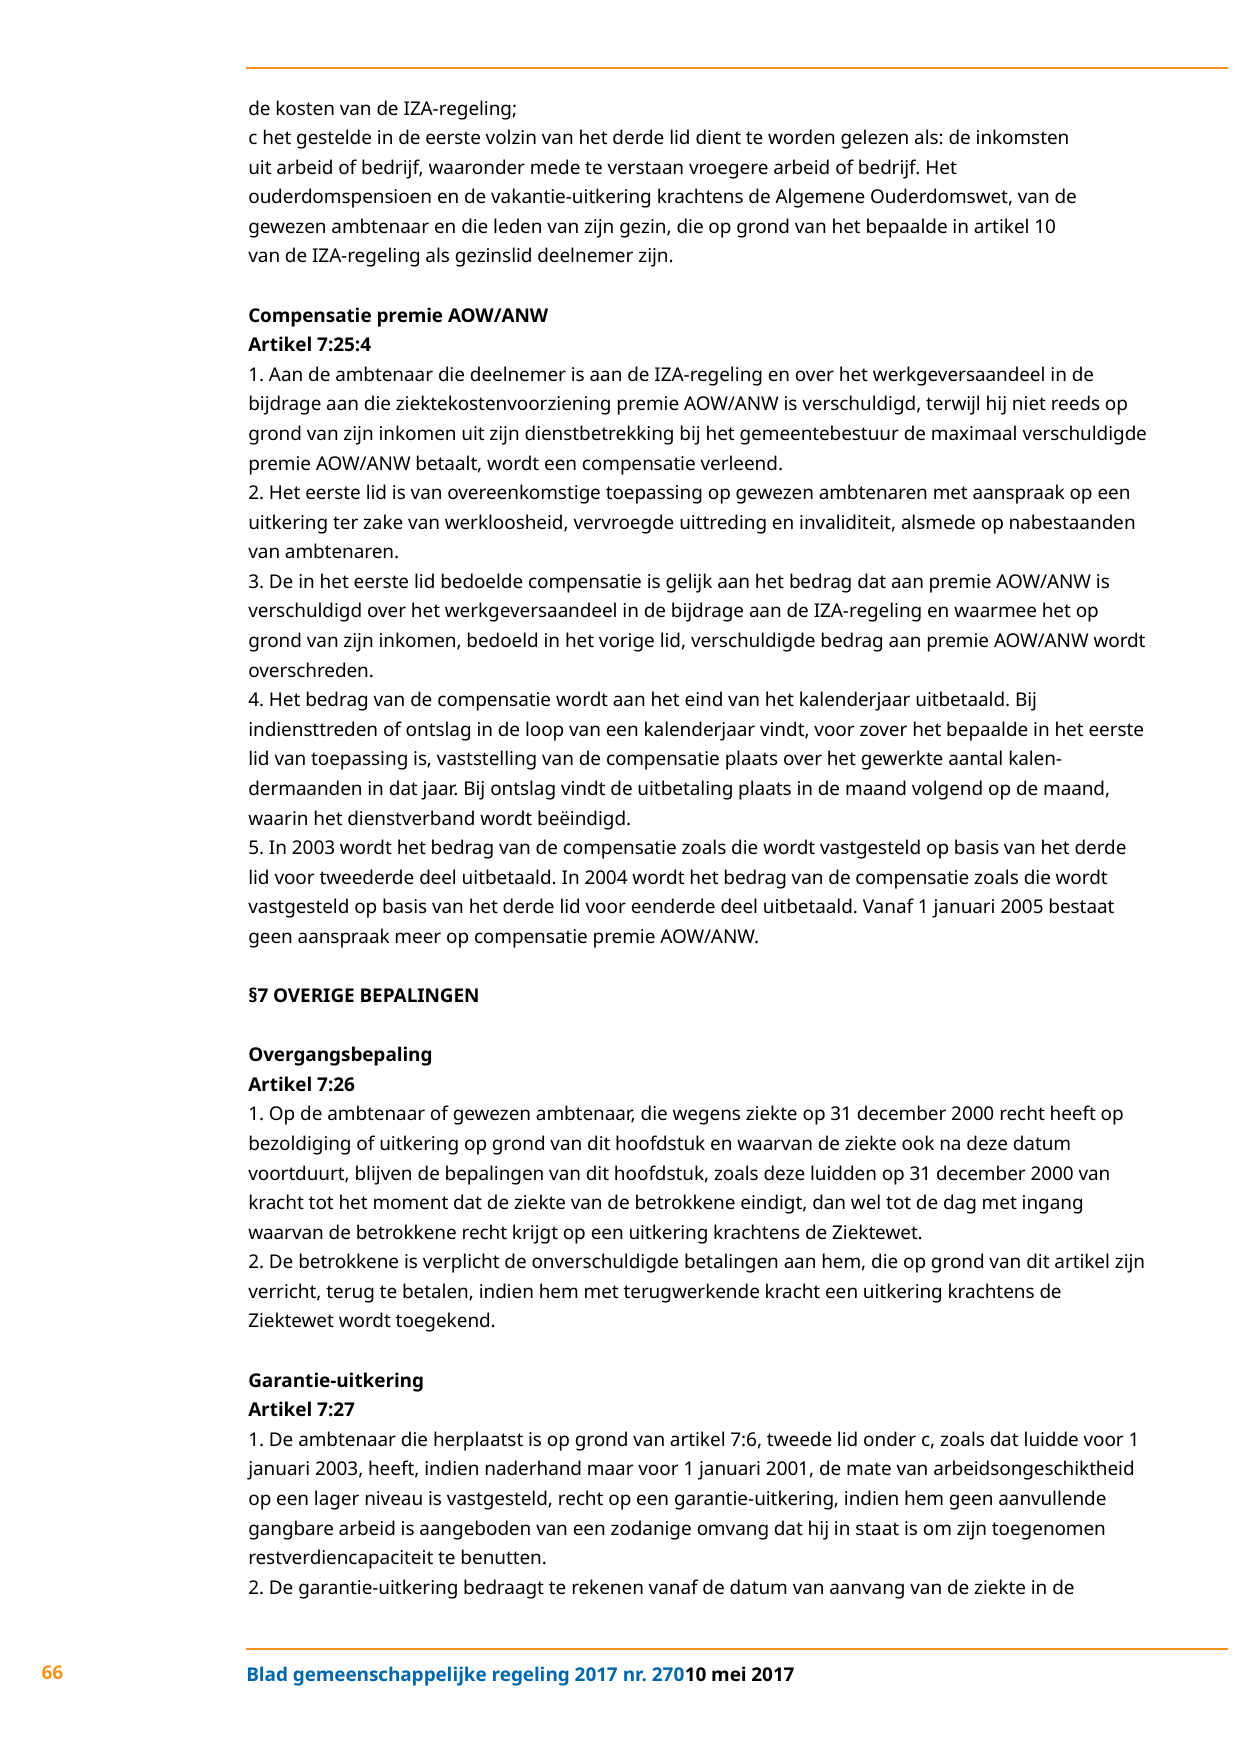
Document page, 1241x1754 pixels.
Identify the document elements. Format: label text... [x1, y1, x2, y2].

picture [41, 47, 231, 172]
text gewezen ambtenaar en die leden van zijn gezin, die op grond van het bepaalde in artikel 10 [248, 213, 1152, 239]
text 1. Op de ambtenaar of gewezen ambtenaar, die wegens ziekte op 31 december 2000 recht heeft op bezoldiging of uitkering op grond van dit hoofdstuk en waarvan de ziekte ook na deze datum voortduurt, blijven de bepalingen van dit hoofdstuk, zoals deze luidden op 31 december 2000 van kracht tot het moment dat de ziekte van de betrokkene eindigt, dan wel tot de dag met ingang waarvan de betrokkene recht krijgt op een uitkering krachtens de Ziektewet. [248, 1101, 1152, 1245]
text c het gestelde in de eerste volzin van het derde lid dient te worden gelezen als: de inkomsten [248, 124, 1152, 150]
text van de IZA-regeling als gezinslid deelnemer zijn. [248, 243, 1152, 268]
text Artikel 7:27 [248, 1396, 1152, 1422]
text 2. De garantie-uitkering bedraagt te rekenen vanaf de datum van aanvang van de ziekte in de [248, 1574, 1152, 1600]
text 1. Aan de ambtenaar die deelnemer is aan de IZA-regeling en over het werkgeversaandeel in de bijdrage aan die ziektekostenvoorziening premie AOW/ANW is verschuldigd, terwijl hij niet reeds op grond van zijn inkomen uit zijn dienstbetrekking bij het gemeentebestuur de maximaal verschuldigde premie AOW/ANW betaalt, wordt een compensatie verleend. [248, 361, 1152, 476]
text de kosten van de IZA-regeling; [248, 95, 1152, 121]
text 2. De betrokkene is verplicht de onverschuldigde betalingen aan hem, die op grond van dit artikel zijn verricht, terug te betalen, indien hem met terugwerkende kracht een uitkering krachtens de Ziektewet wordt toegekend. [248, 1248, 1152, 1333]
text Overgangsbepaling [248, 1041, 1152, 1067]
text 5. In 2003 wordt het bedrag van de compensatie zoals die wordt vastgesteld op basis van het derde lid voor tweederde deel uitbetaald. In 2004 wordt het bedrag van de compensatie zoals die wordt vastgesteld op basis van het derde lid voor eenderde deel uitbetaald. Vanaf 1 januari 2005 bestaat geen aanspraak meer op compensatie premie AOW/ANW. [248, 834, 1152, 949]
text uit arbeid of bedrijf, waaronder mede te verstaan vroegere arbeid of bedrijf. Het [248, 154, 1152, 180]
text 3. De in het eerste lid bedoelde compensatie is gelijk aan het bedrag dat aan premie AOW/ANW is verschuldigd over het werkgeversaandeel in de bijdrage aan de IZA-regeling en waarmee het op grond van zijn inkomen, bedoeld in het vorige lid, verschuldigde bedrag aan premie AOW/ANW wordt overschreden. [248, 568, 1152, 683]
text 1. De ambtenaar die herplaatst is op grond van artikel 7:6, tweede lid onder c, zoals dat luidde voor 1 januari 2003, heeft, indien naderhand maar voor 1 januari 2001, de mate van arbeidsongeschiktheid op een lager niveau is vastgesteld, recht op een garantie-uitkering, indien hem geen aanvullende gangbare arbeid is aangeboden van een zodanige omvang dat hij in staat is om zijn toegenomen restverdiencapaciteit te benutten. [248, 1426, 1152, 1570]
text §7 OVERIGE BEPALINGEN [248, 982, 1152, 1008]
text 2. Het eerste lid is van overeenkomstige toepassing op gewezen ambtenaren met aanspraak op een uitkering ter zake van werkloosheid, vervroegde uittreding en invaliditeit, alsmede op nabestaanden van ambtenaren. [248, 479, 1152, 564]
text ouderdomspensioen en de vakantie-uitkering krachtens de Algemene Ouderdomswet, van de [248, 183, 1152, 209]
text Artikel 7:25:4 [248, 331, 1152, 357]
text Artikel 7:26 [248, 1071, 1152, 1097]
text Compensatie premie AOW/ANW [248, 302, 1152, 328]
text Garantie-uitkering [248, 1367, 1152, 1393]
text 4. Het bedrag van de compensatie wordt aan het eind van het kalenderjaar uitbetaald. Bij indiensttreden of ontslag in de loop van een kalenderjaar vindt, voor zover het bepaalde in het eerste lid van toepassing is, vaststelling van de compensatie plaats over het gewerkte aantal kalen-dermaanden in dat jaar. Bij ontslag vindt de uitbetaling plaats in de maand volgend op de maand, waarin het dienstverband wordt beëindigd. [248, 686, 1152, 831]
